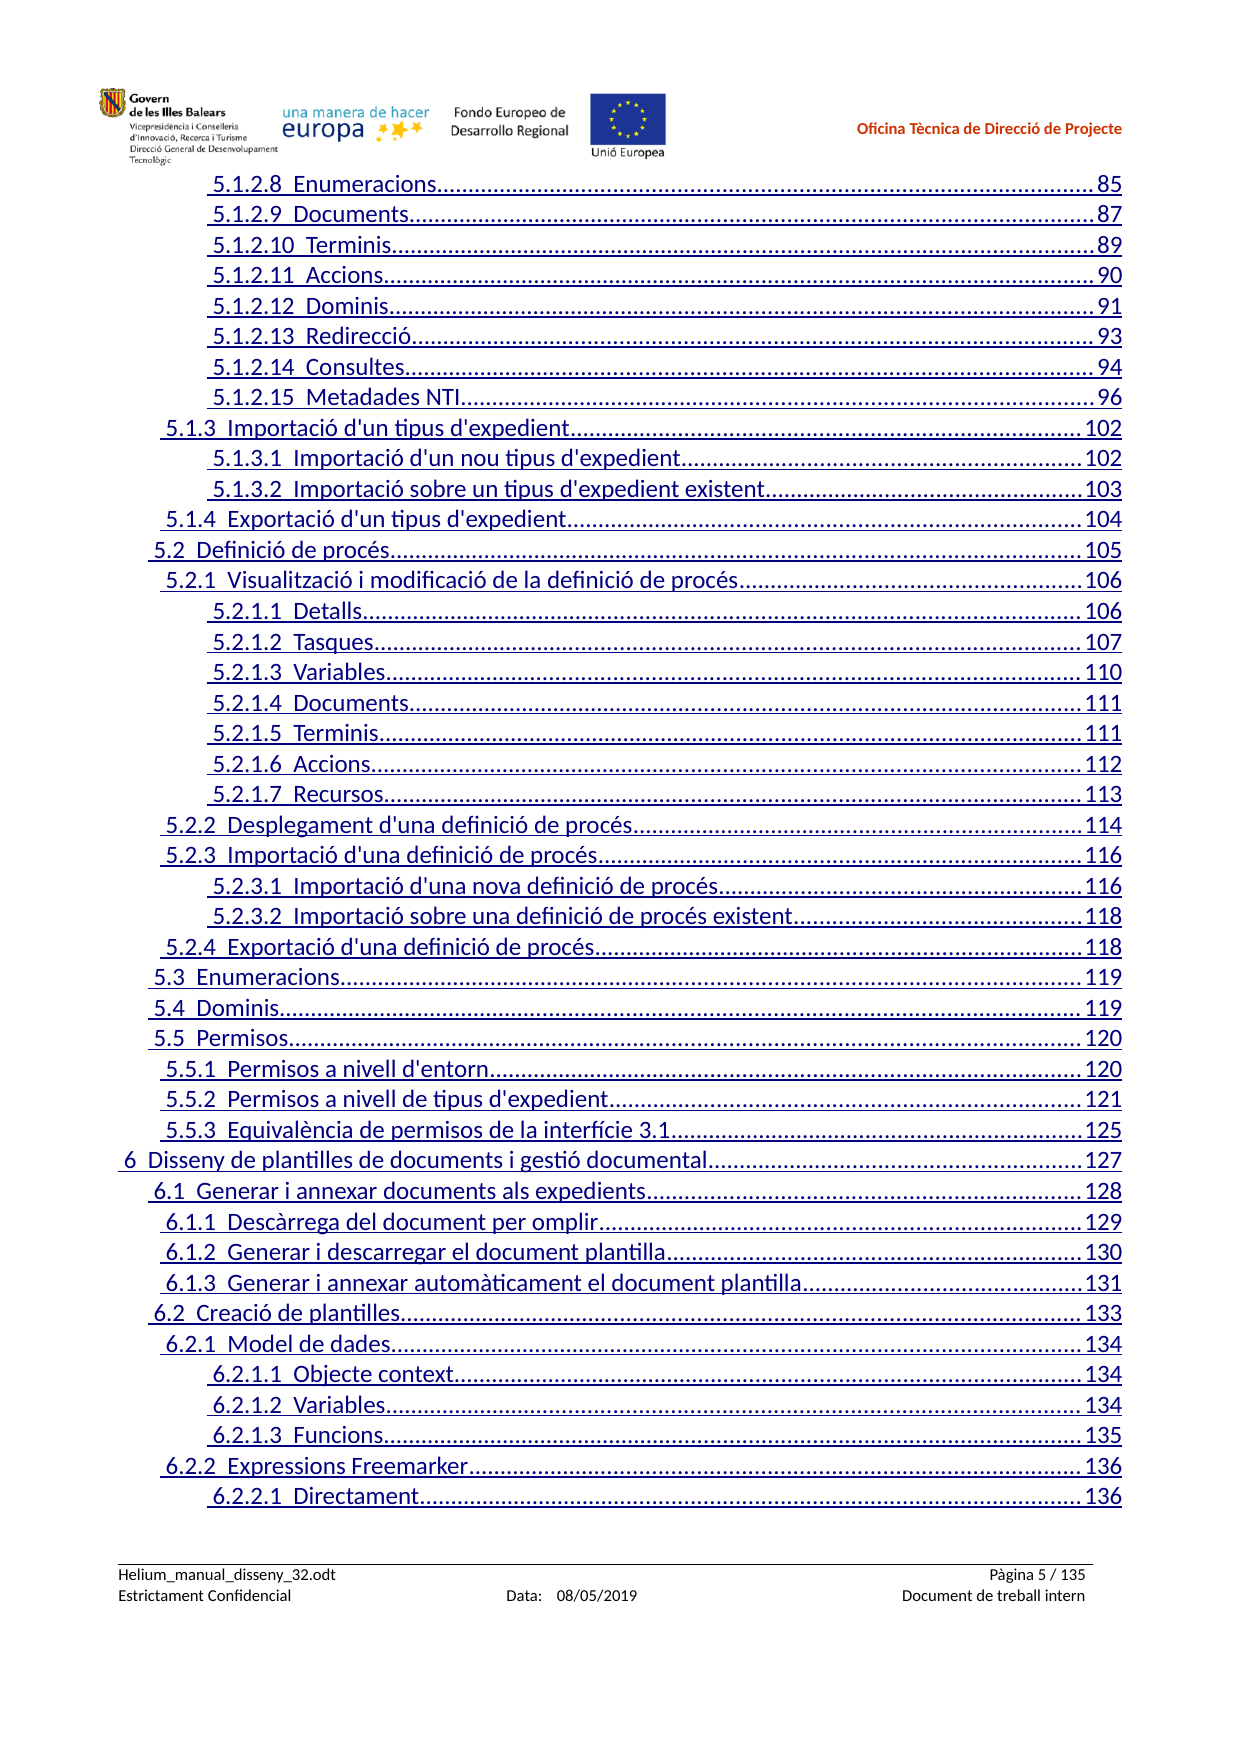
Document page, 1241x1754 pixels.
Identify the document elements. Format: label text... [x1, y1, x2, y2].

text 5.5.2 Permisos a nivell de tipus d'expedient 121 [160, 1083, 1122, 1110]
text 5.1.2.14 Consultes 94 [207, 351, 1122, 377]
text 5.1.2.9 Documents 87 [207, 198, 1122, 224]
text 6.2.1.2 Variables 134 [207, 1389, 1122, 1415]
text 5.5 Permisos 120 [148, 1022, 1122, 1049]
text 5.2.1.1 Detalls 106 [207, 595, 1122, 621]
text 6.2.2 Expressions Freemarker 136 [160, 1450, 1122, 1476]
text 5.2.1.3 Variables 110 [207, 656, 1122, 682]
text 5.1.2.11 Accions 90 [207, 259, 1122, 285]
text 5.2.4 Exportació d'una definició de procés 118 [160, 931, 1122, 957]
text 5.1.3.1 Importació d'un nou tipus d'expedient 102 [207, 443, 1122, 469]
text 5.2.1.5 Terminis 111 [207, 717, 1122, 743]
text 6.2.1.1 Objecte context 134 [207, 1358, 1122, 1384]
text 5.1.2.8 Enumeracions 85 [207, 168, 1122, 194]
text 5.2.1.7 Recursos 113 [207, 778, 1122, 804]
text 5.1.2.15 Metadades NTI 96 [207, 382, 1122, 408]
text 5.2.1.6 Accions 112 [207, 748, 1122, 774]
text 5.2.2 Desplegament d'una definició de procés 114 [160, 809, 1122, 835]
text 5.1.4 Exportació d'un tipus d'expedient 104 [160, 504, 1122, 530]
text 6.2.2.1 Directament 136 [207, 1480, 1122, 1506]
text 5.1.3 Importació d'un tipus d'expedient 102 [160, 412, 1122, 438]
text 6.2.1 Model de dades 134 [160, 1328, 1122, 1354]
text 6 Disseny de plantilles de documents i gestió documental 127 [118, 1144, 1122, 1171]
text 5.4 Dominis 119 [148, 992, 1122, 1018]
text 5.2 Definició de procés 105 [148, 534, 1122, 560]
text 5.5.3 Equivalència de permisos de la interfície 3.1 125 [160, 1114, 1122, 1140]
text 5.1.2.13 Redirecció 93 [207, 321, 1122, 346]
text 6.1.2 Generar i descarregar el document plantilla 130 [160, 1236, 1122, 1262]
text 5.5.1 Permisos a nivell d'entorn 120 [160, 1053, 1122, 1079]
text 5.2.1.4 Documents 111 [207, 687, 1122, 713]
text 6.2.1.3 Funcions 135 [207, 1419, 1122, 1445]
text 5.1.2.12 Dominis 91 [207, 290, 1122, 316]
text 5.1.3.2 Importació sobre un tipus d'expedient existent 103 [207, 473, 1122, 499]
text 5.2.3.2 Importació sobre una definició de procés existent 118 [207, 900, 1122, 926]
text 5.2.3 Importació d'una definició de procés 116 [160, 839, 1122, 865]
text 6.2 Creació de plantilles 133 [148, 1297, 1122, 1323]
text 6.1.1 Descàrrega del document per omplir 129 [160, 1206, 1122, 1232]
text 5.1.2.10 Terminis 89 [207, 229, 1122, 255]
text 5.2.3.1 Importació d'una nova definició de procés 116 [207, 870, 1122, 896]
text 5.2.1.2 Tasques 107 [207, 626, 1122, 652]
text 6.1 Generar i annexar documents als expedients 128 [148, 1175, 1122, 1201]
picture [99, 87, 668, 166]
text 5.3 Enumeracions 119 [148, 961, 1122, 988]
text 6.1.3 Generar i annexar automàticament el document plantilla 131 [160, 1267, 1122, 1293]
text 5.2.1 Visualització i modificació de la definició de procés 106 [160, 565, 1122, 591]
